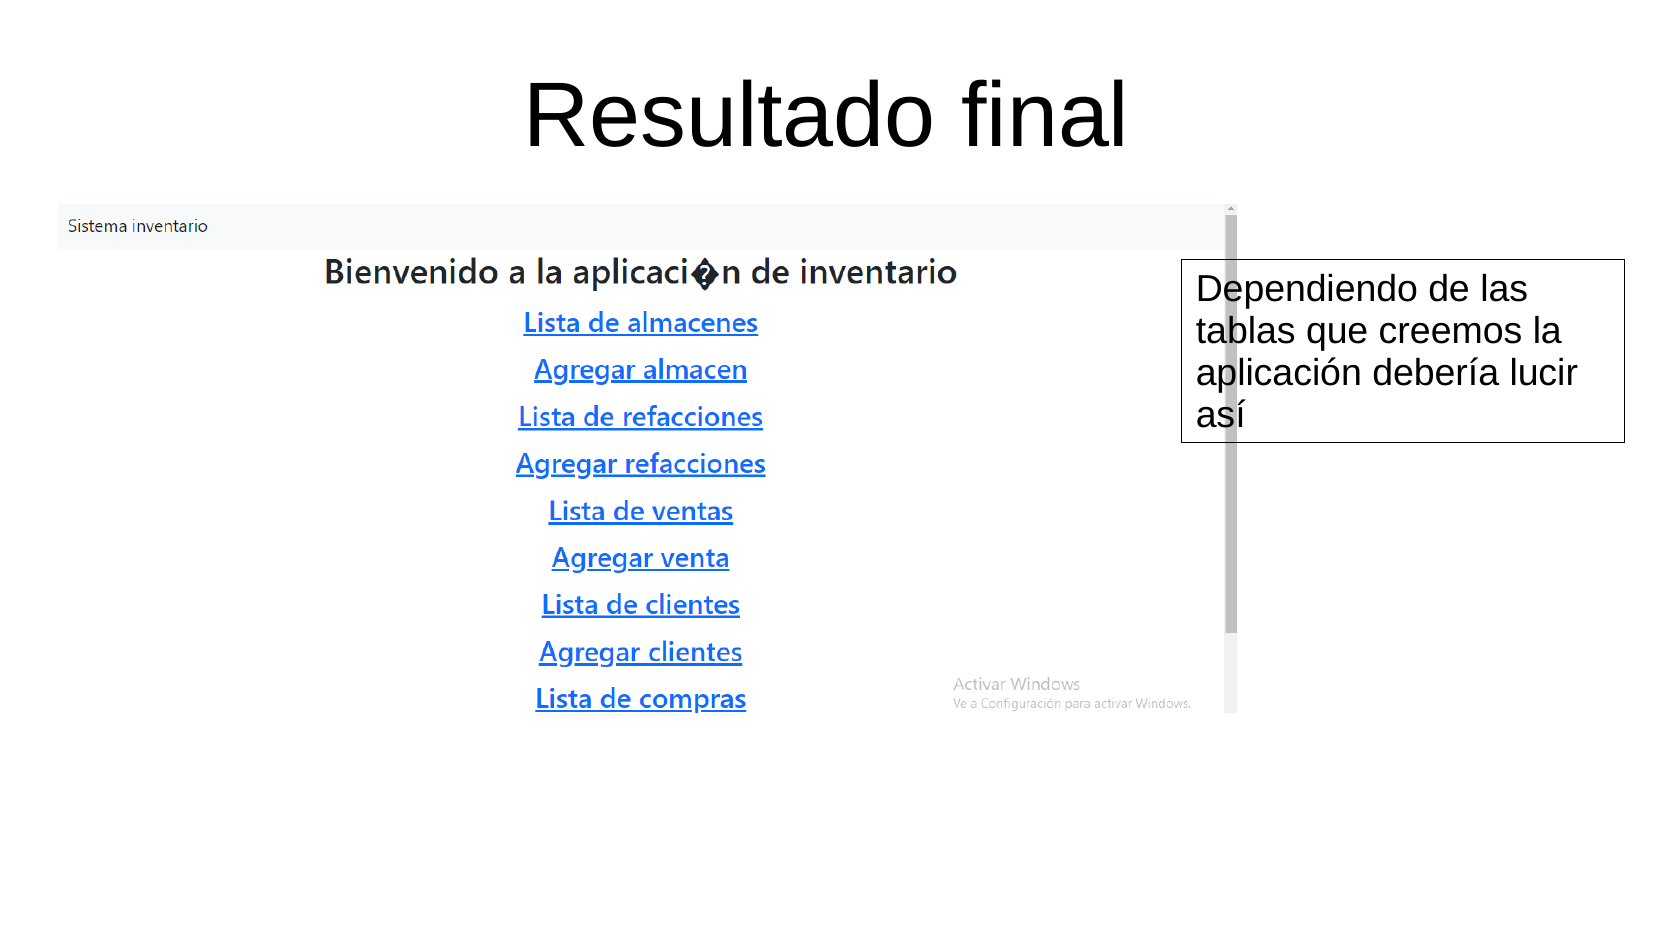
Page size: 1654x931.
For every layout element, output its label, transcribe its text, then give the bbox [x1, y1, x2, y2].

text_box Dependiendo de las tablas que creemos la aplicación debería lucir así [1181, 259, 1625, 443]
title Resultado final [82, 37, 1571, 193]
picture [57, 204, 1238, 713]
